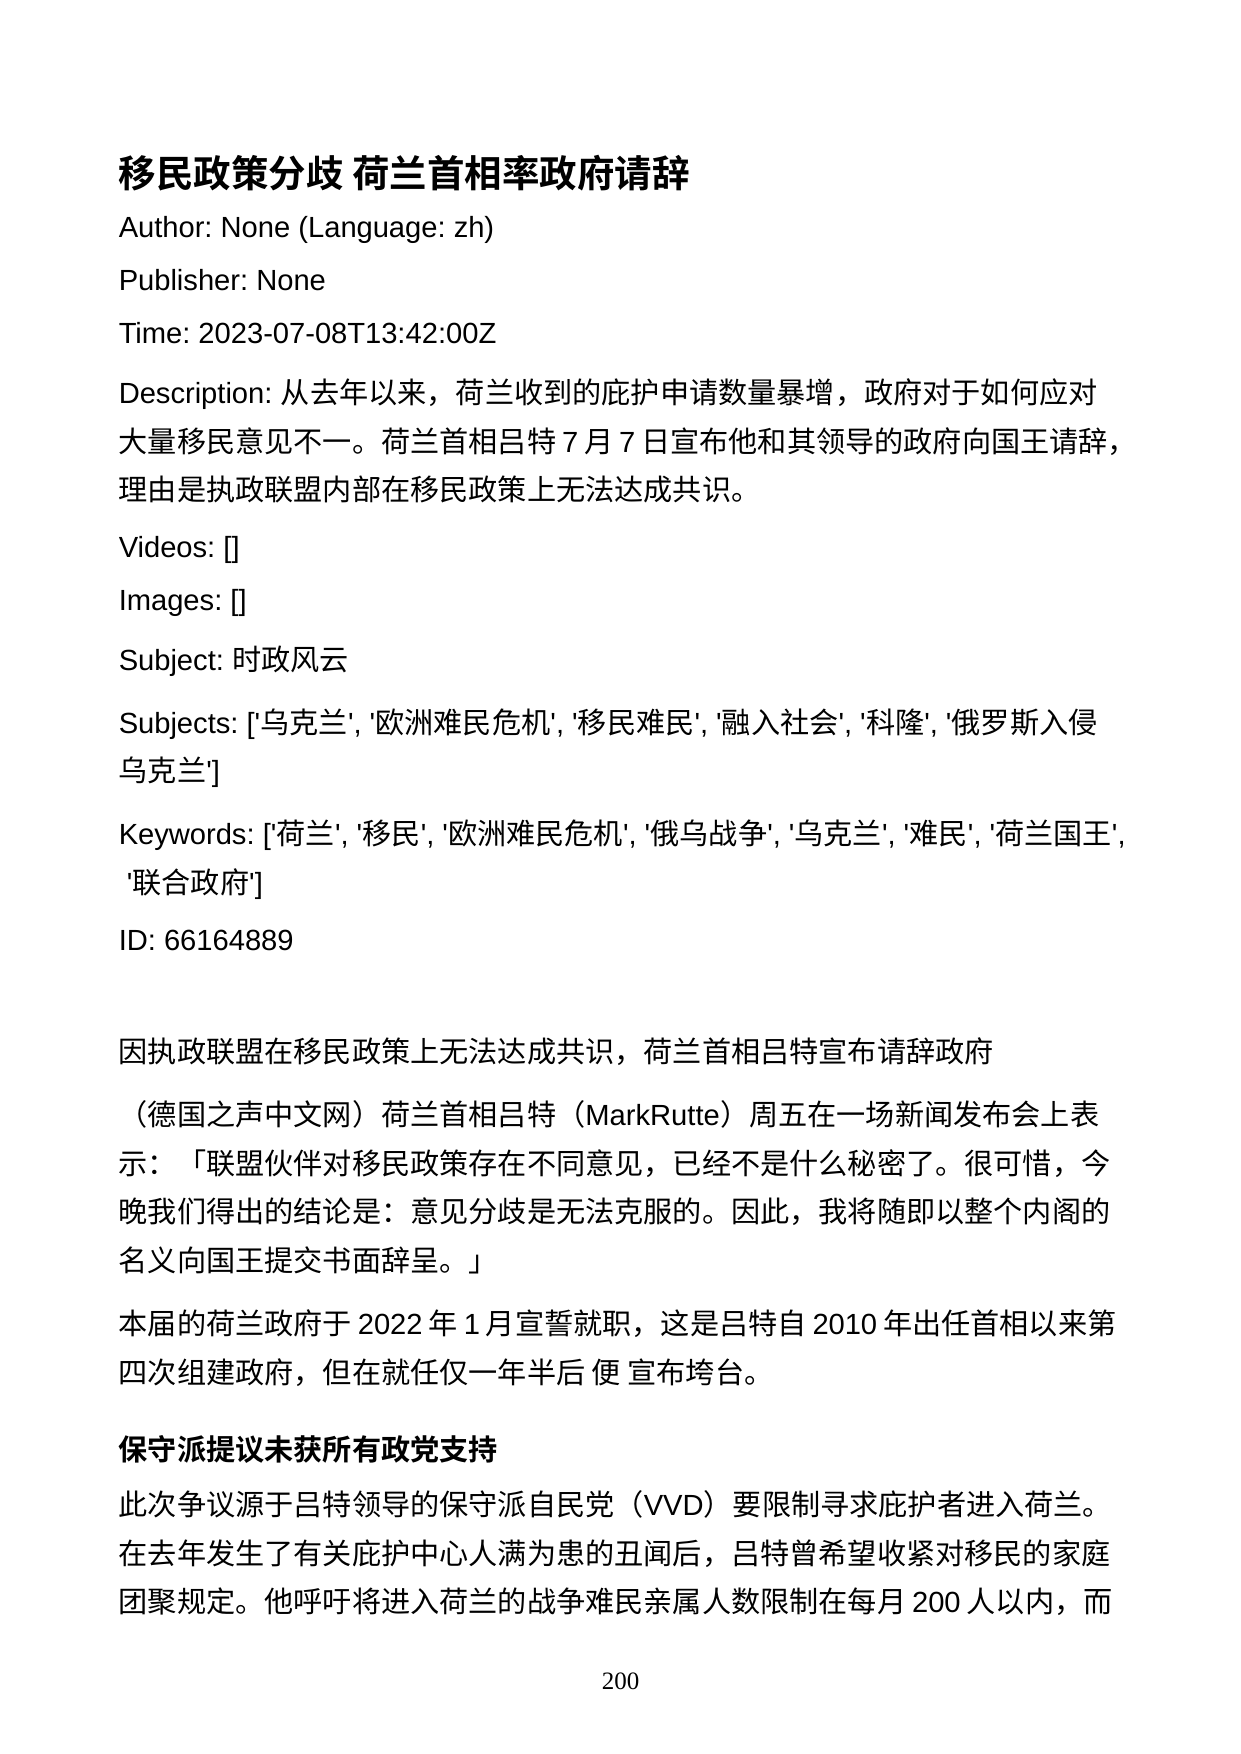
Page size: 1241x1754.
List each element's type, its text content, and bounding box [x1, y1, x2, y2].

text Time: 2023-07-08T13:42:00Z [118, 317, 1122, 350]
text 此次争议源于吕特领导的保守派自民党（VVD）要限制寻求庇护者进入荷兰。在去年发生了有关庇护中心人满为患的丑闻后，吕特曾希望收紧对移民的家庭团聚规定。他呼吁将进入荷兰的战争难民亲属人数限制在每月200人以内，而 [118, 1482, 1122, 1621]
subtitle 移民政策分歧 荷兰首相率政府请辞 [118, 143, 1122, 198]
text Subjects: ['乌克兰', '欧洲难民危机', '移民难民', '融入社会', '科隆', '俄罗斯入侵乌克兰'] [118, 699, 1122, 790]
text Videos: [] [118, 530, 1122, 563]
text Subject: 时政风云 [118, 636, 1122, 678]
text Images: [] [118, 583, 1122, 617]
text Author: None (Language: zh) [118, 210, 1122, 244]
subtitle 保守派提议未获所有政党支持 [118, 1427, 1122, 1469]
text ID: 66164889 [118, 923, 1122, 956]
text （德国之声中文网）荷兰首相吕特（MarkRutte）周五在一场新闻发布会上表示：「联盟伙伴对移民政策存在不同意见，已经不是什么秘密了。很可惜，今晚我们得出的结论是：意见分歧是无法克服的。因此，我将随即以整个内阁的名义向国王提交书面辞呈。」 [118, 1092, 1122, 1280]
text 本届的荷兰政府于2022年1月宣誓就职，这是吕特自2010年出任首相以来第四次组建政府，但在就任仅一年半后 便 宣布垮台。 [118, 1301, 1122, 1392]
text Description: 从去年以来，荷兰收到的庇护申请数量暴增，政府对于如何应对大量移民意见不一。荷兰首相吕特7月7日宣布他和其领导的政府向国王请辞，理由是执政联盟内部在移民政策上无法达成共识。 [118, 370, 1122, 509]
text Keywords: ['荷兰', '移民', '欧洲难民危机', '俄乌战争', '乌克兰', '难民', '荷兰国王', '联合政府'] [118, 811, 1122, 902]
text 因执政联盟在移民政策上无法达成共识，荷兰首相吕特宣布请辞政府 [118, 1029, 1122, 1071]
text Publisher: None [118, 263, 1122, 297]
